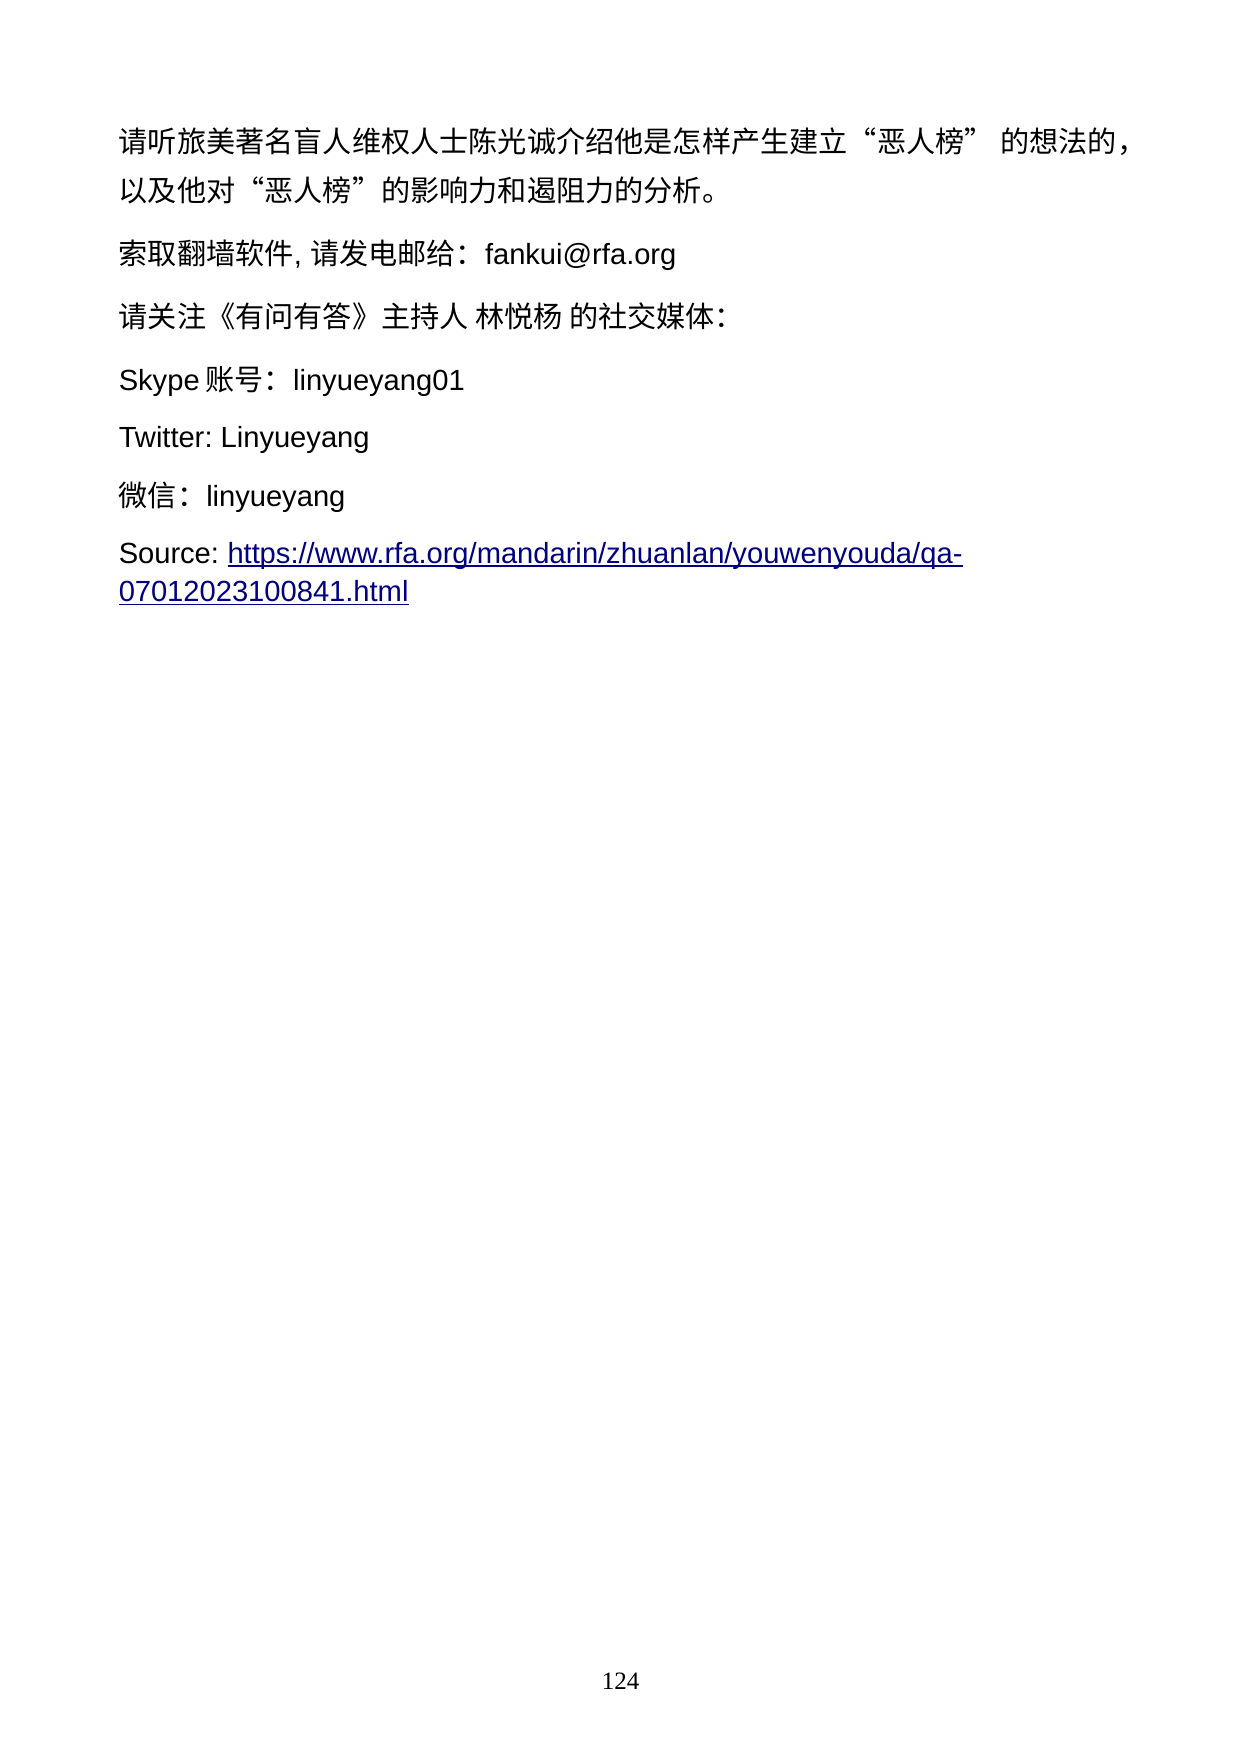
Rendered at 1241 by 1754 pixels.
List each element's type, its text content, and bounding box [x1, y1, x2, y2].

text 微信：linyueyang [118, 473, 1122, 515]
text 索取翻墙软件, 请发电邮给：fankui@rfa.org [118, 230, 1122, 272]
text 请关注《有问有答》主持人 林悦杨 的社交媒体： [118, 293, 1122, 336]
text Skype账号：linyueyang01 [118, 356, 1122, 399]
text Twitter: Linyueyang [118, 419, 1122, 453]
text 请听旅美著名盲人维权人士陈光诚介绍他是怎样产生建立“恶人榜” 的想法的，以及他对“恶人榜”的影响力和遏阻力的分析。 [118, 118, 1122, 209]
text Source: https://www.rfa.org/mandarin/zhuanlan/youwenyouda/qa-07012023100841.html [118, 536, 1122, 608]
